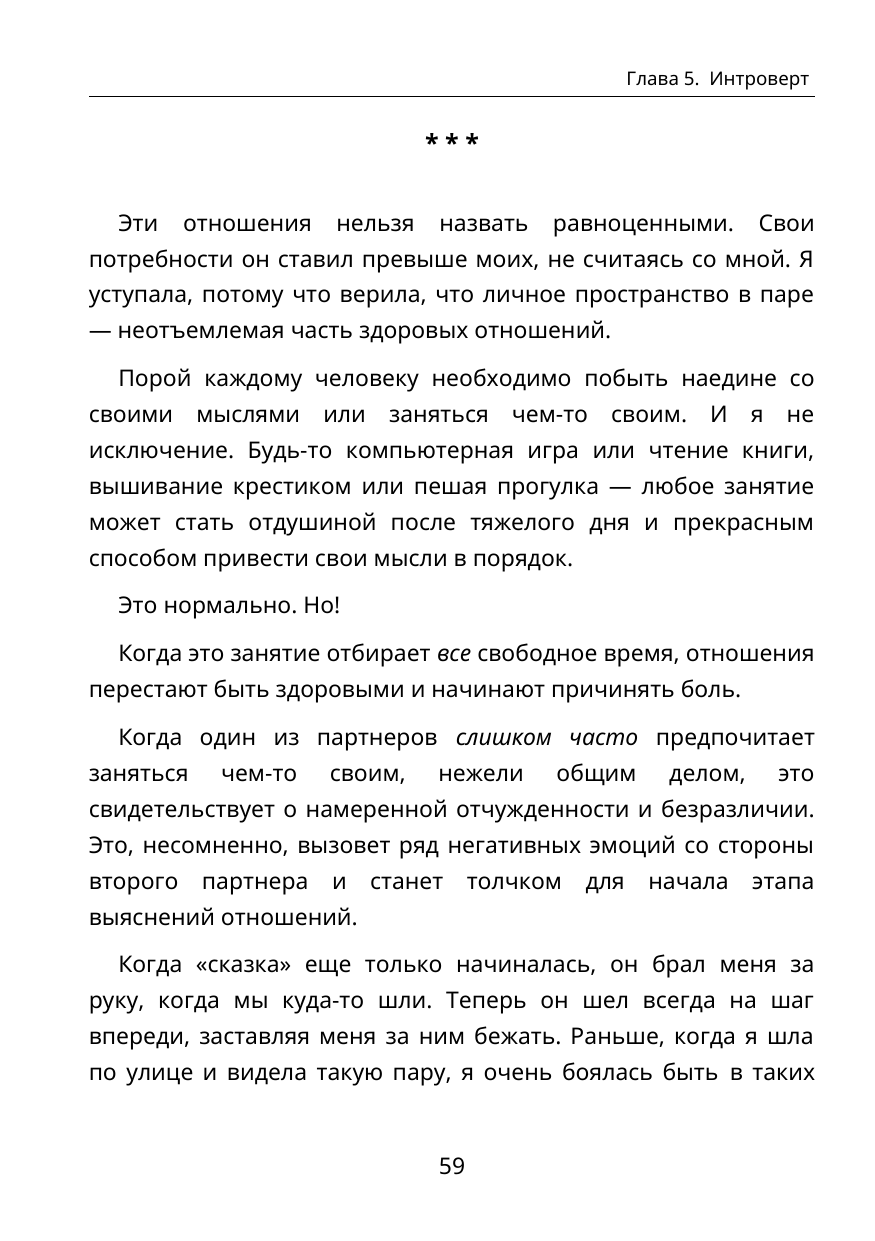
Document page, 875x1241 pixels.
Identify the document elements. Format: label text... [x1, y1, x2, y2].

text Когда «сказка» еще только начиналась, он брал меня за руку, когда мы куда-то шли. Теперь он шел всегда на шаг впереди, заставляя меня за ним бежать. Раньше, когда я шла по улице и видела такую пару, я очень боялась быть в таких [88, 948, 815, 1087]
subtitle * * * [88, 126, 815, 160]
text Порой каждому человеку необходимо побыть наедине со своими мыслями или заняться чем-то своим. И я не исключение. Будь-то компьютерная игра или чтение книги, вышивание крестиком или пешая прогулка — любое занятие может стать отдушиной после тяжелого дня и прекрасным способом привести свои мысли в порядок. [88, 362, 815, 573]
text Когда один из партнеров слишком часто предпочитает заняться чем-то своим, нежели общим делом, это свидетельствует о намеренной отчужденности и безразличии. Это, несомненно, вызовет ряд негативных эмоций со стороны второго партнера и станет толчком для начала этапа выяснений отношений. [88, 721, 815, 932]
text Это нормально. Но! [88, 589, 815, 621]
text Когда это занятие отбирает все свободное время, отношения перестают быть здоровыми и начинают причинять боль. [88, 637, 815, 704]
text Эти отношения нельзя назвать равноценными. Свои потребности он ставил превыше моих, не считаясь со мной. Я уступала, потому что верила, что личное пространство в паре — неотъемлемая часть здоровых отношений. [88, 207, 815, 346]
